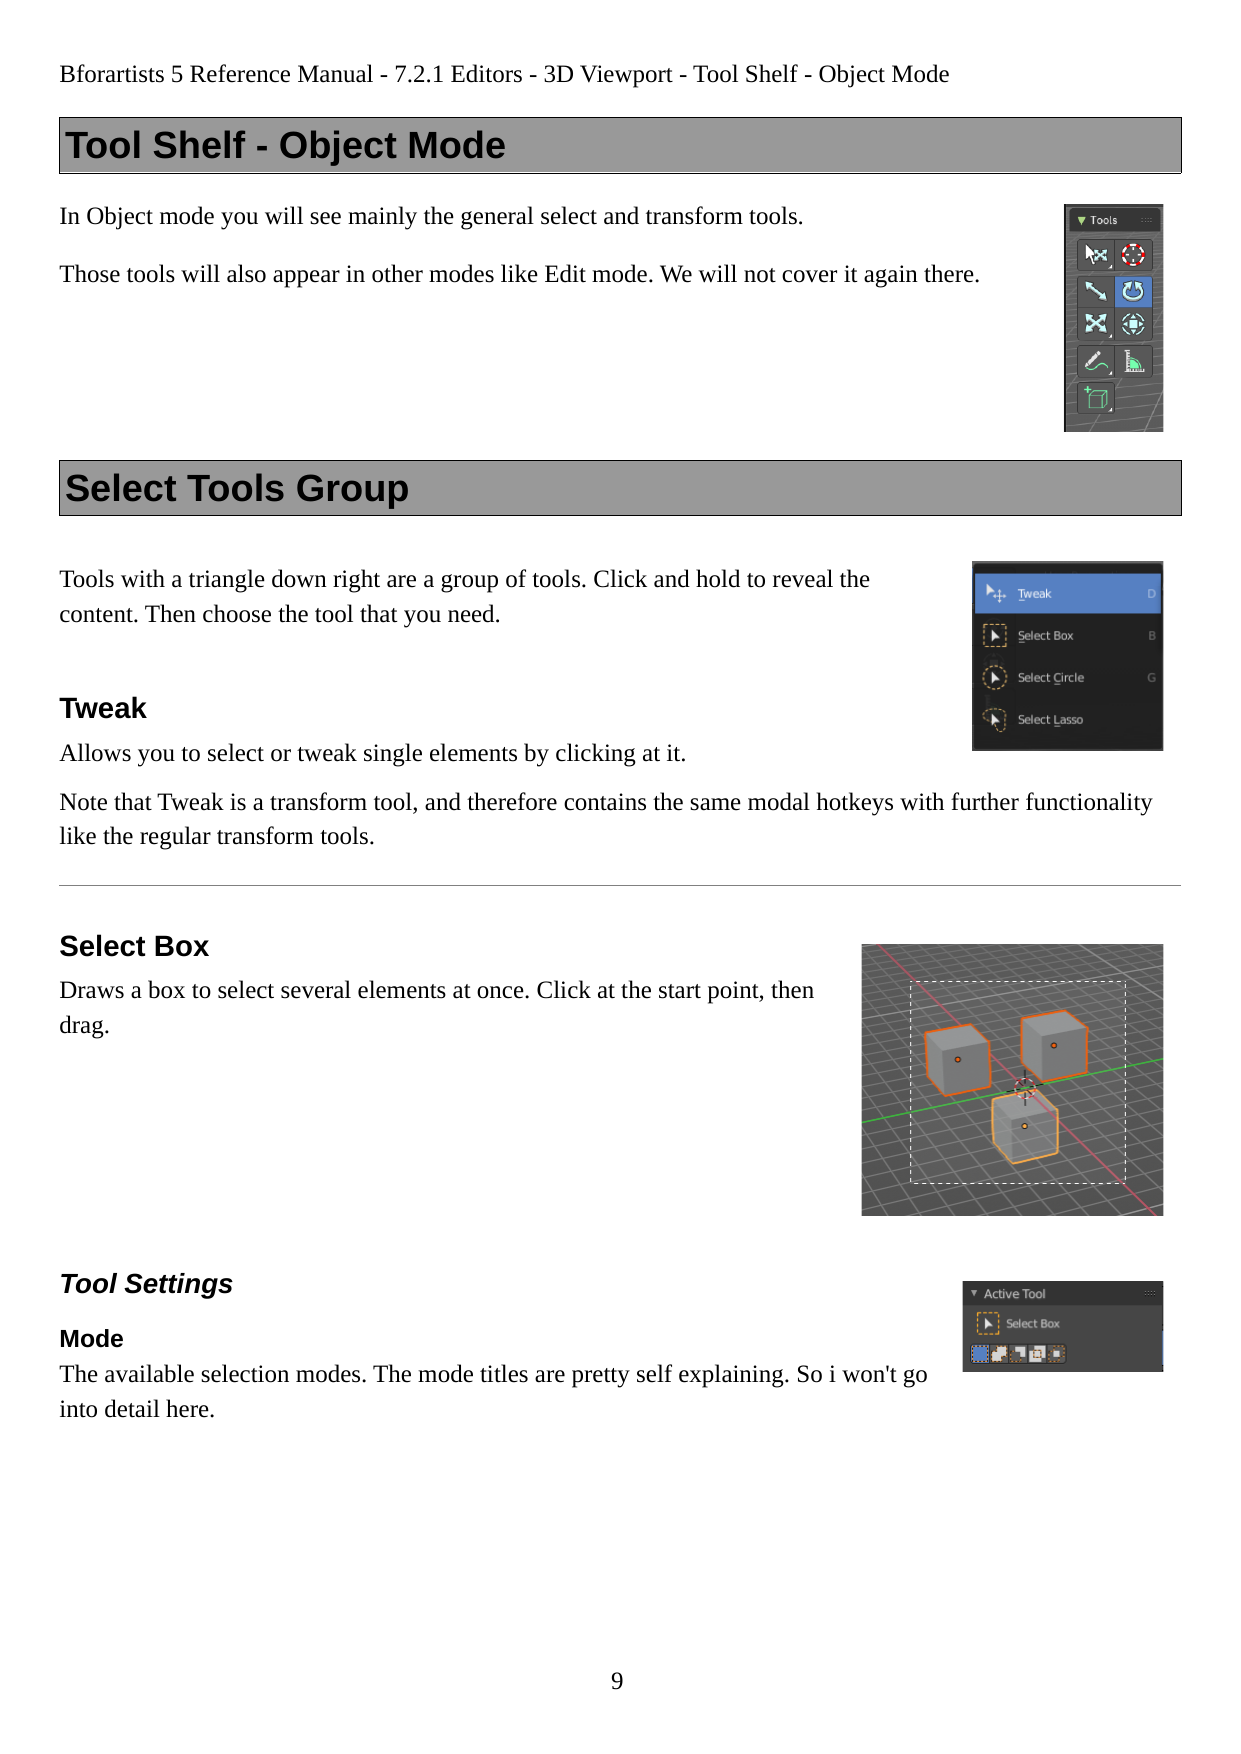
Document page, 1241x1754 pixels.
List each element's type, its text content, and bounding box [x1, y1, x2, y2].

subtitle [1164, 1324, 1181, 1353]
picture [861, 944, 1164, 1216]
text The available selection modes. The mode titles are pretty self explaining. So i won't go into detail here. [59, 1359, 1181, 1422]
text Draws a box to select several elements at once. Click at the start point, then drag. [59, 975, 861, 1038]
text Tools with a triangle down right are a group of tools. Click and hold to reveal the content. Then choose the tool that you need. [59, 564, 972, 628]
subtitle Tweak [59, 691, 972, 725]
subtitle Mode [59, 1324, 962, 1353]
subtitle Select Box [59, 929, 1181, 963]
subtitle [1164, 691, 1181, 725]
picture [972, 561, 1164, 751]
table_header Select Tools Group [60, 461, 1181, 515]
picture [962, 1281, 1164, 1372]
text Note that Tweak is a transform tool, and therefore contains the same modal hotkeys with further functionality like the regular transform tools. [59, 787, 1181, 850]
subtitle Tool Settings [59, 1267, 1181, 1299]
text In Object mode you will see mainly the general select and transform tools. [59, 201, 1181, 230]
text Allows you to select or tweak single elements by clicking at it. [59, 738, 1181, 766]
picture [1063, 204, 1164, 432]
table_header Tool Shelf - Object Mode [60, 118, 1181, 172]
text Those tools will also appear in other modes like Edit mode. We will not cover it again there. [59, 259, 1063, 288]
